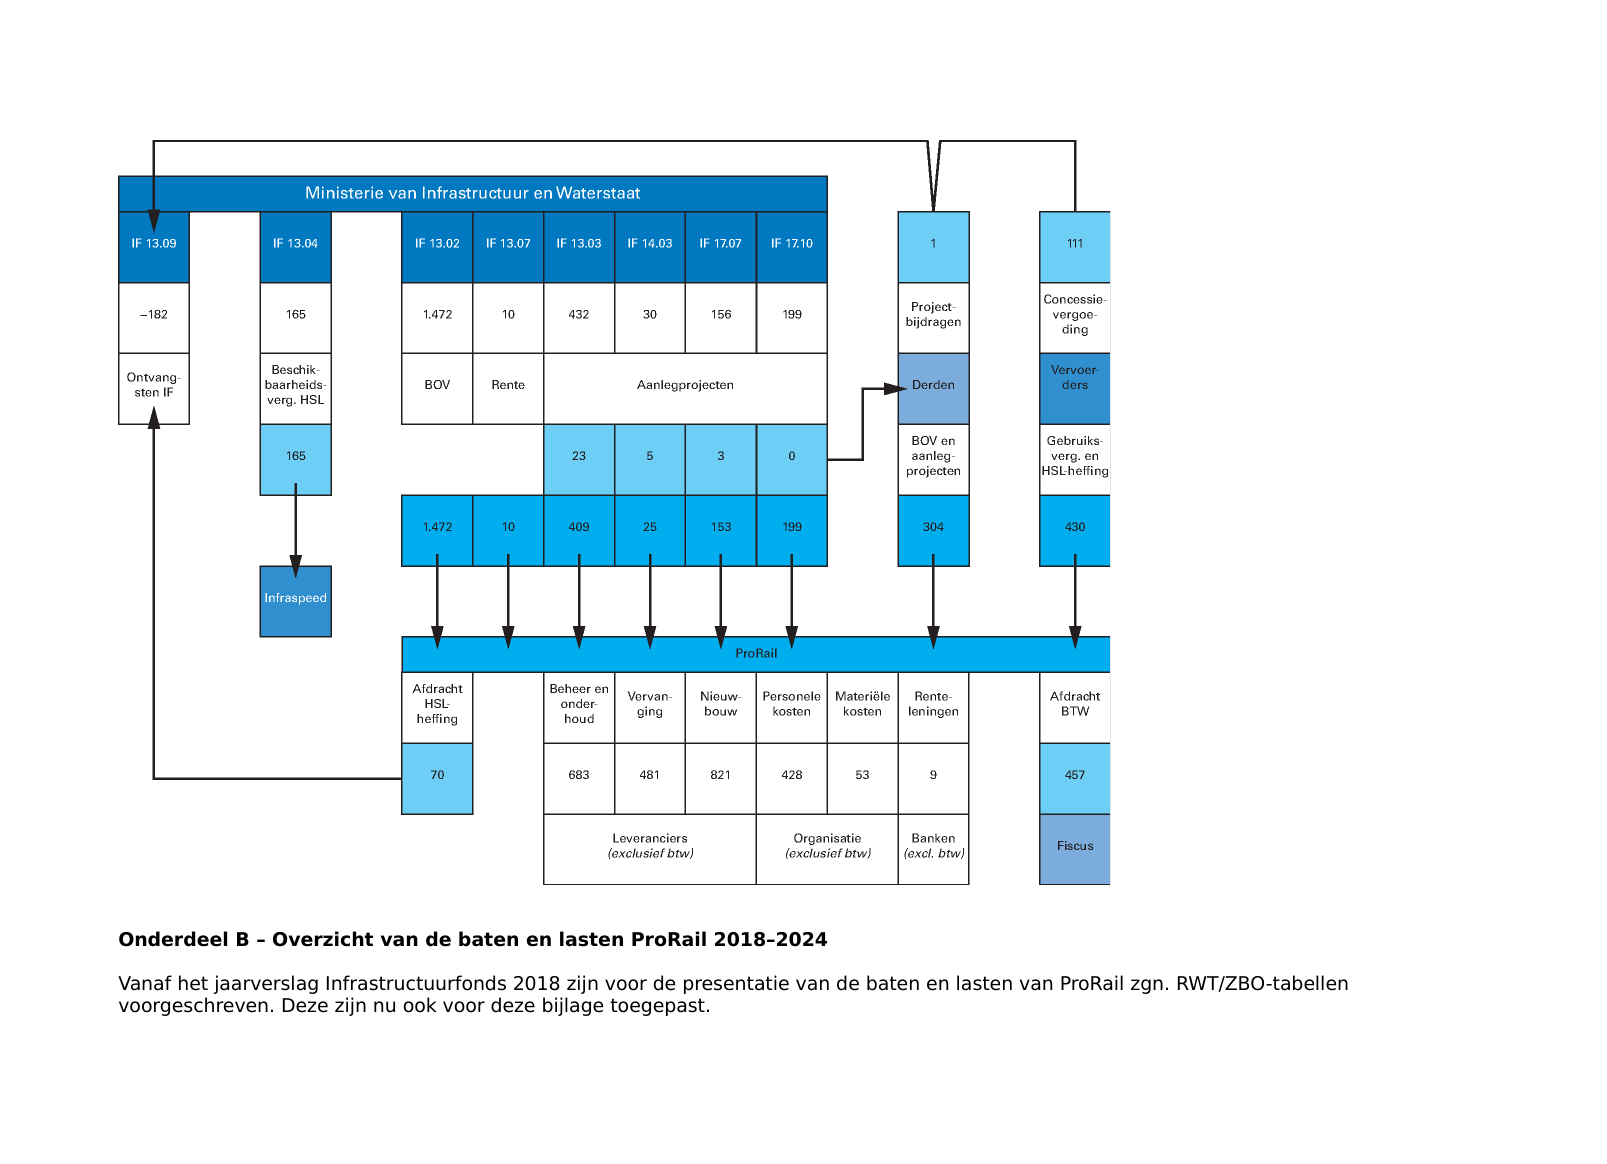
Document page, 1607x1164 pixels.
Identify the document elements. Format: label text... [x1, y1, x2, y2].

picture [118, 140, 1111, 885]
subtitle Onderdeel B – Overzicht van de baten en lasten ProRail 2018–2024 [118, 928, 1488, 951]
text Vanaf het jaarverslag Infrastructuurfonds 2018 zijn voor de presentatie van de baten en lasten van ProRail zgn. RWT/ZBO-tabellen voorgeschreven. Deze zijn nu ook voor deze bijlage toegepast. [118, 973, 1488, 1017]
